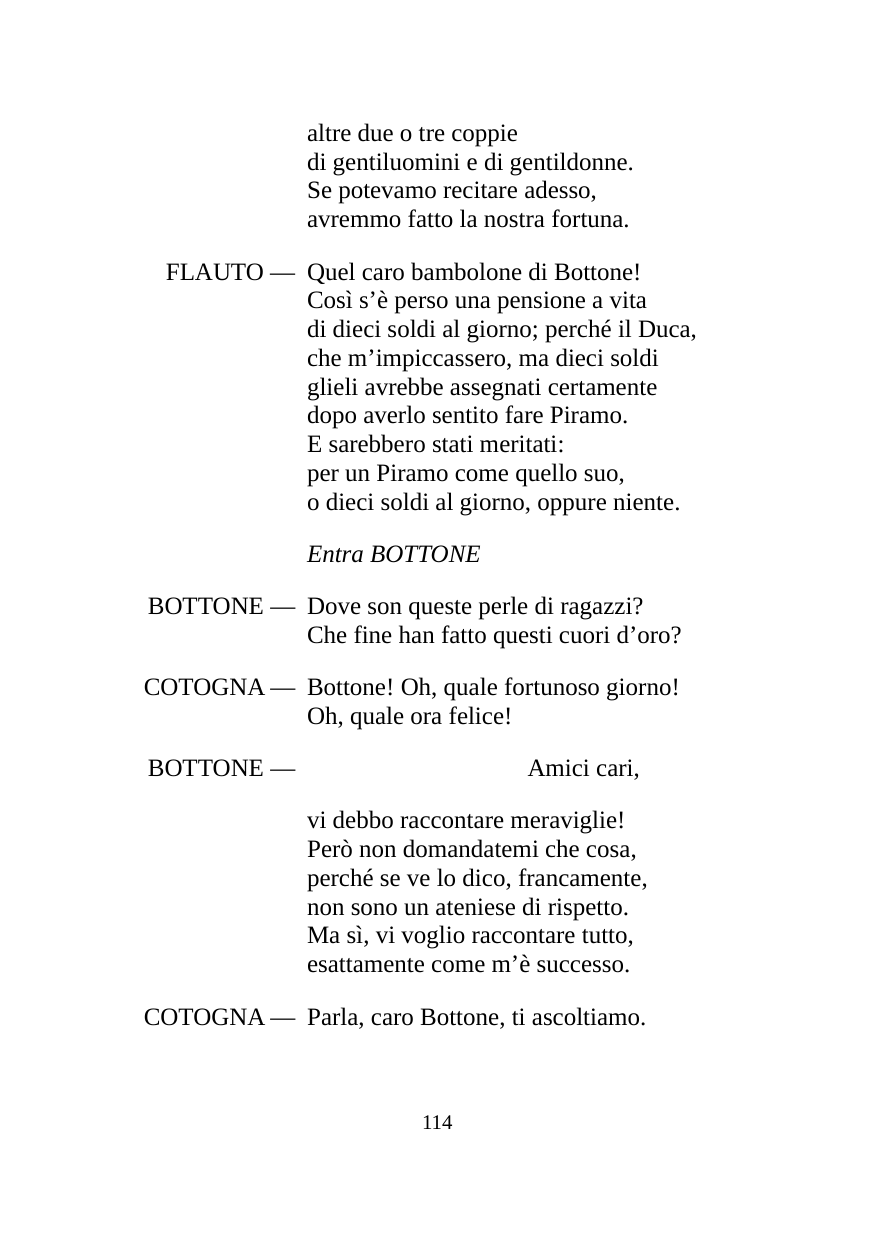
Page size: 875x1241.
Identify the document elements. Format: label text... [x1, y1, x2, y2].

table_cell Dove son queste perle di ragazzi? Che fine han fatto questi cuori d’oro? [301, 579, 768, 660]
table_cell [301, 741, 521, 794]
table_cell Amici cari, [521, 741, 768, 794]
table_cell BOTTONE — [106, 579, 301, 660]
table_cell BOTTONE — [106, 741, 301, 990]
table_cell COTOGNA — [106, 660, 301, 741]
table_cell Parla, caro Bottone, ti ascoltiamo. [301, 990, 768, 1042]
table_cell FLAUTO — [106, 245, 301, 579]
table_cell vi debbo raccontare meraviglie! Però non domandatemi che cosa, perché se ve lo dico, francamente, non sono un ateniese di rispetto. Ma sì, vi voglio raccontare tutto, esattamente come m’è successo. [301, 794, 768, 990]
table_cell COTOGNA — [106, 990, 301, 1042]
table_cell [106, 106, 301, 245]
table_cell Entra BOTTONE [301, 527, 768, 579]
table_cell altre due o tre coppie di gentiluomini e di gentildonne. Se potevamo recitare adesso, avremmo fatto la nostra fortuna. [301, 106, 768, 245]
table_cell Quel caro bambolone di Bottone! Così s’è perso una pensione a vita di dieci soldi al giorno; perché il Duca, che m’impiccassero, ma dieci soldi glieli avrebbe assegnati certamente dopo averlo sentito fare Piramo. E sarebbero stati meritati: per un Piramo come quello suo, o dieci soldi al giorno, oppure niente. [301, 245, 768, 527]
table_cell Bottone! Oh, quale fortunoso giorno! Oh, quale ora felice! [301, 660, 768, 741]
